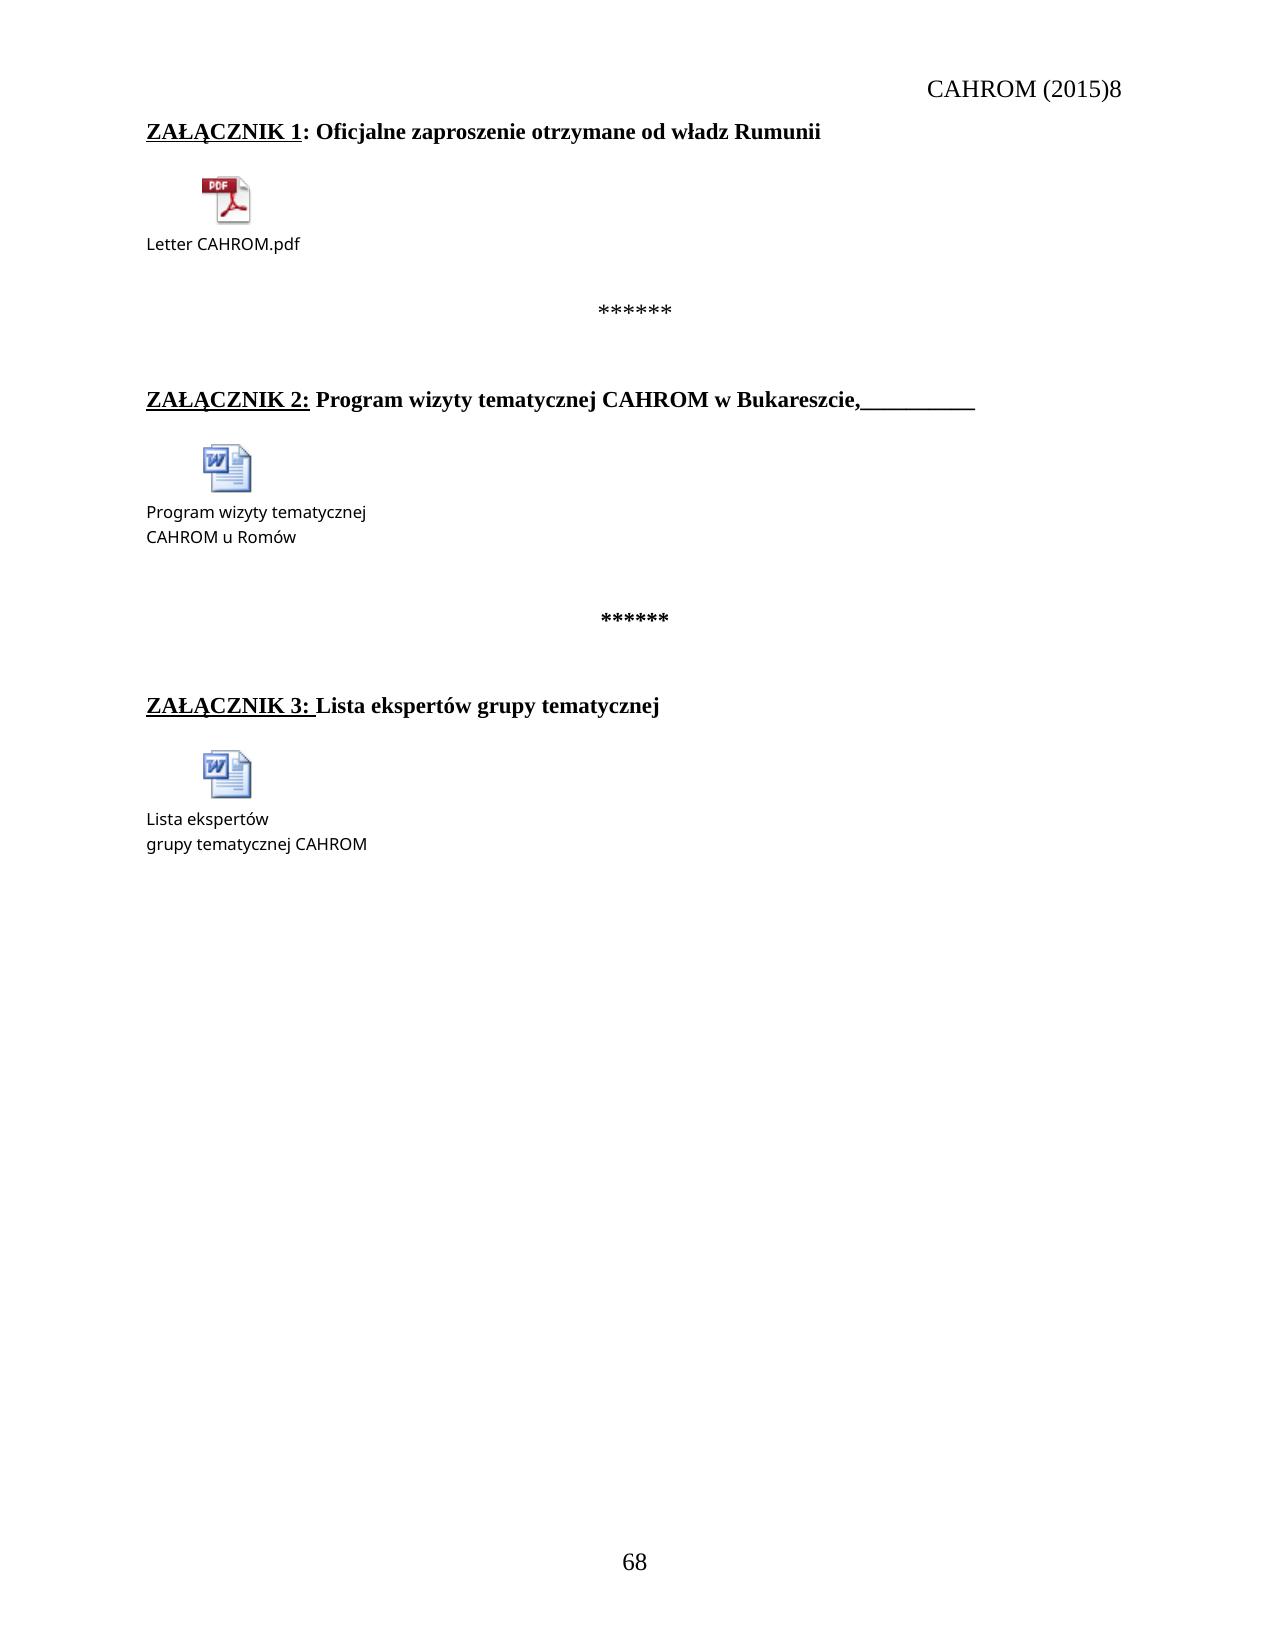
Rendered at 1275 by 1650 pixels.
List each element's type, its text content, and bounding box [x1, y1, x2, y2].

subtitle ZAŁĄCZNIK 1: Oficjalne zaproszenie otrzymane od władz Rumunii [146, 118, 1127, 144]
text ****** [148, 298, 1127, 327]
text CAHROM u Romów [146, 526, 1142, 549]
text Letter CAHROM.pdf [146, 233, 1142, 255]
text Program wizyty tematycznej [146, 501, 1142, 524]
subtitle ZAŁĄCZNIK 2: Program wizyty tematycznej CAHROM w Bukareszcie,__________ [146, 386, 1127, 413]
text ****** [174, 608, 1101, 634]
text grupy tematycznej CAHROM [146, 832, 1142, 855]
picture [202, 749, 253, 800]
subtitle ZAŁĄCZNIK 3: Lista ekspertów grupy tematycznej [146, 693, 1127, 719]
picture [202, 443, 253, 494]
picture [202, 174, 253, 225]
text Lista ekspertów [146, 807, 1142, 830]
